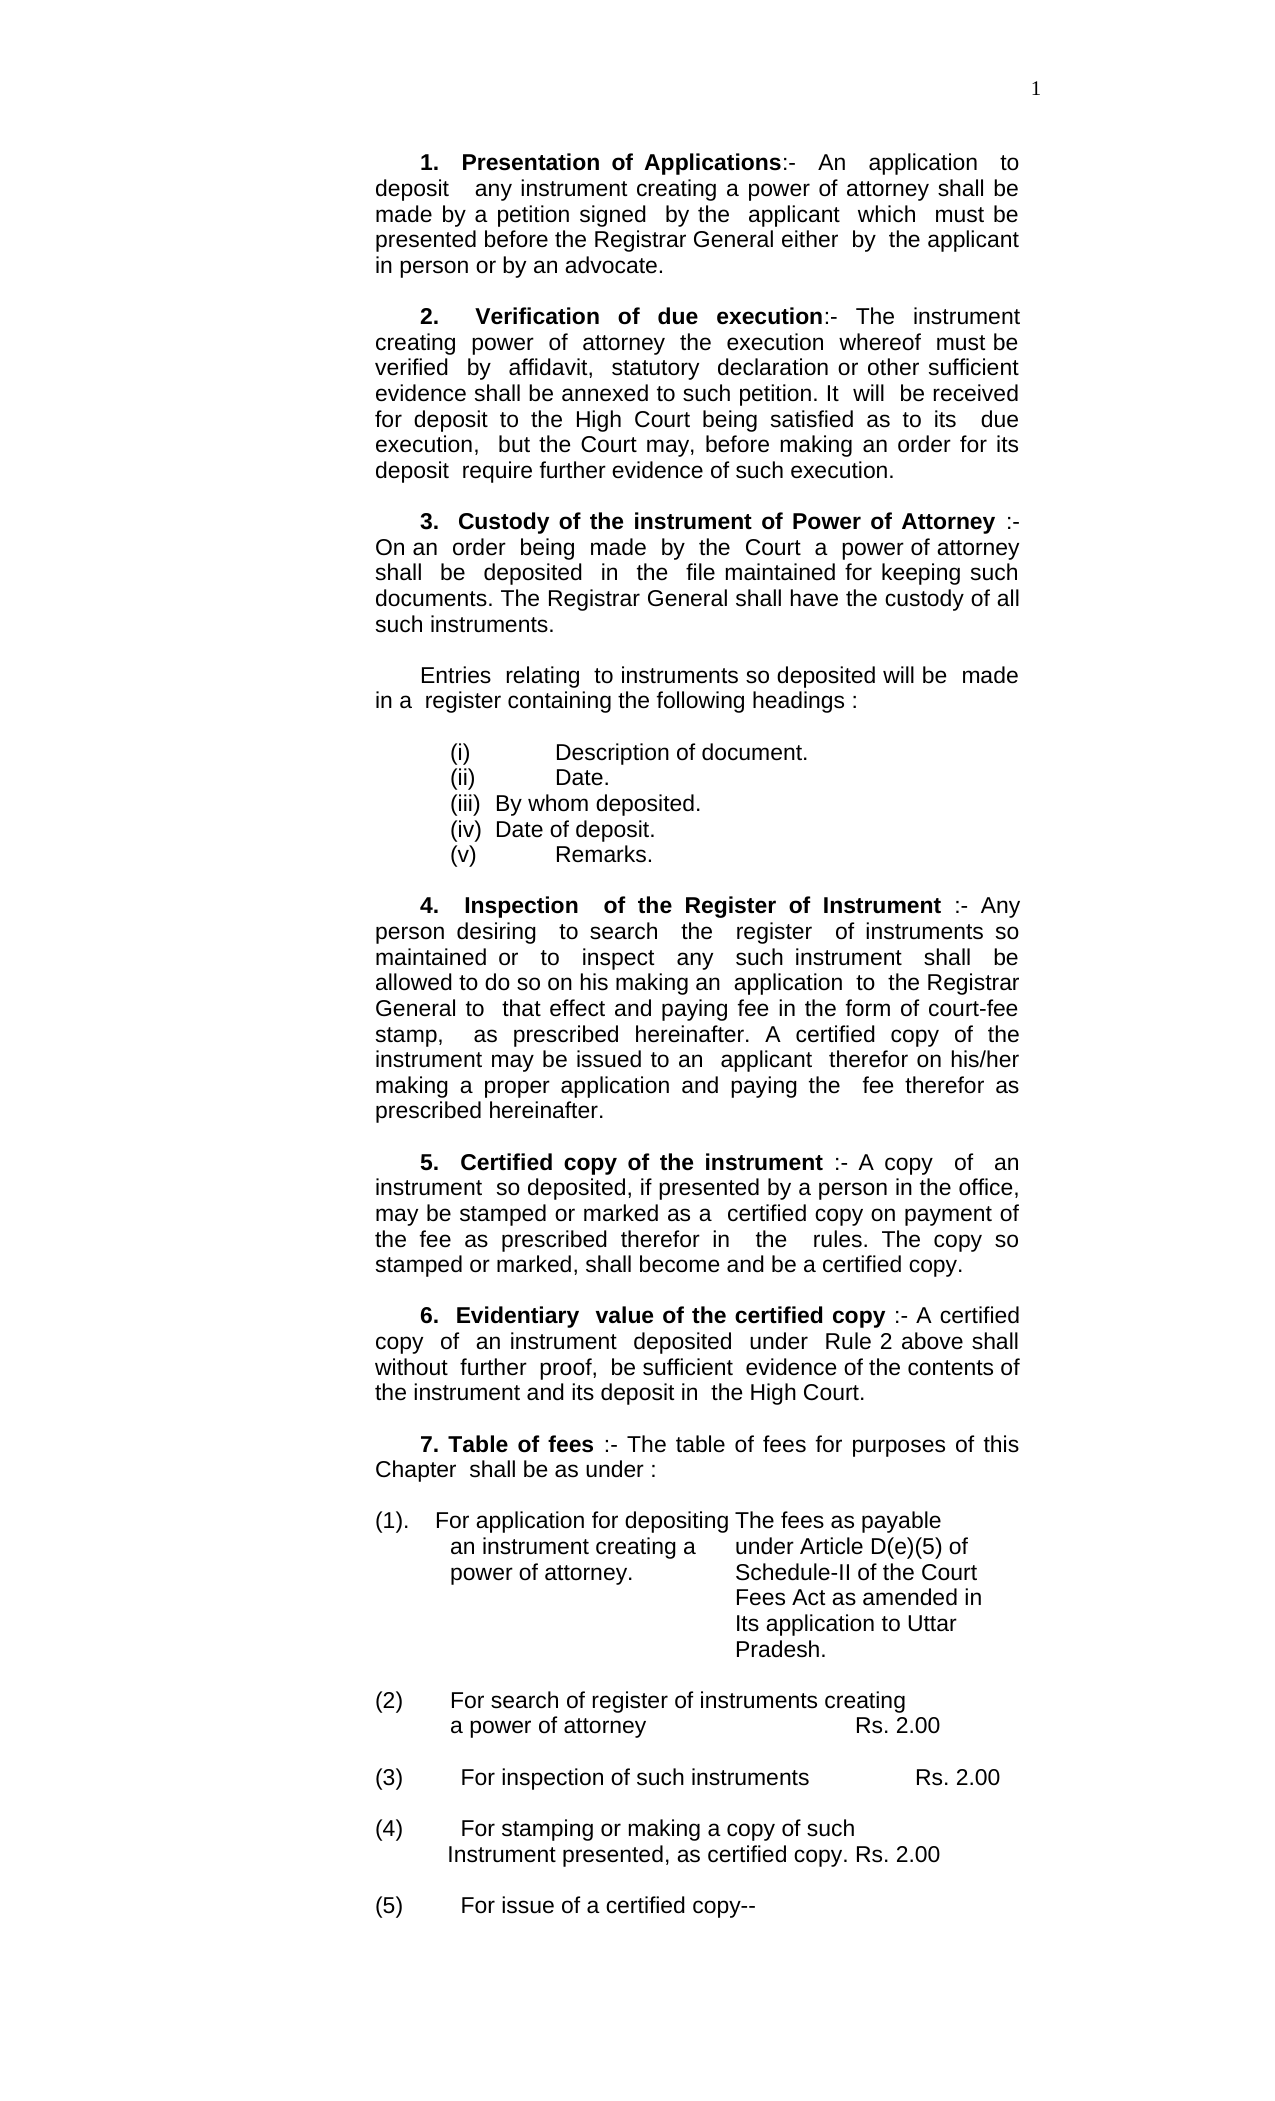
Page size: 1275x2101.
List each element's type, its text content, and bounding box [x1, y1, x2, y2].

text 4. Inspection of the Register of Instrument :- Any person desiring to search the register of instruments so maintained or to inspect any such instrument shall be allowed to do so on his making an application to the Registrar General to that effect and paying fee in the form of court-fee stamp, as prescribed hereinafter. A certified copy of the instrument may be issued to an applicant therefor on his/her making a proper application and paying the fee therefor as prescribed hereinafter. [375, 893, 1020, 1124]
text (4) For stamping or making a copy of such [315, 1816, 1020, 1841]
text (i) Description of document. [375, 739, 1020, 765]
text Entries relating to instruments so deposited will be made in a register containing the following headings : [375, 662, 1020, 714]
text (5) For issue of a certified copy-- [375, 1892, 1020, 1918]
text (3) For inspection of such instruments Rs. 2.00 [375, 1764, 1020, 1790]
text (iv) Date of deposit. [375, 816, 1020, 842]
text Its application to Uttar [375, 1611, 1020, 1636]
text 5. Certified copy of the instrument :- A copy of an instrument so deposited, if presented by a person in the office, may be stamped or marked as a certified copy on payment of the fee as prescribed therefor in the rules. The copy so stamped or marked, shall become and be a certified copy. [375, 1149, 1020, 1277]
text 3. Custody of the instrument of Power of Attorney :- On an order being made by the Court a power of attorney shall be deposited in the file maintained for keeping such documents. The Registrar General shall have the custody of all such instruments. [375, 509, 1020, 637]
text (1). For application for depositing The fees as payable [375, 1508, 1020, 1534]
text an instrument creating a under Article D(e)(5) of [375, 1534, 1020, 1559]
text 2. Verification of due execution:- The instrument creating power of attorney the execution whereof must be verified by affidavit, statutory declaration or other sufficient evidence shall be annexed to such petition. It will be received for deposit to the High Court being satisfied as to its due execution, but the Court may, before making an order for its deposit require further evidence of such execution. [375, 304, 1020, 483]
text (iii) By whom deposited. [375, 791, 1020, 816]
text power of attorney. Schedule-II of the Court [375, 1559, 1020, 1585]
text 1. Presentation of Applications:- An application to deposit any instrument creating a power of attorney shall be made by a petition signed by the applicant which must be presented before the Registrar General either by the applicant in person or by an advocate. [375, 150, 1020, 278]
text Fees Act as amended in [375, 1585, 1020, 1611]
text (ii) Date. [375, 765, 1020, 791]
list For search of register of instruments creating [375, 1687, 1020, 1713]
text 7. Table of fees :- The table of fees for purposes of this Chapter shall be as under : [375, 1431, 1020, 1482]
text Pradesh. [375, 1636, 1020, 1662]
text (v) Remarks. [375, 842, 1020, 867]
text a power of attorney Rs. 2.00 [375, 1713, 1020, 1739]
text 6. Evidentiary value of the certified copy :- A certified copy of an instrument deposited under Rule 2 above shall without further proof, be sufficient evidence of the contents of the instrument and its deposit in the High Court. [375, 1303, 1020, 1406]
text Instrument presented, as certified copy. Rs. 2.00 [375, 1841, 1020, 1867]
